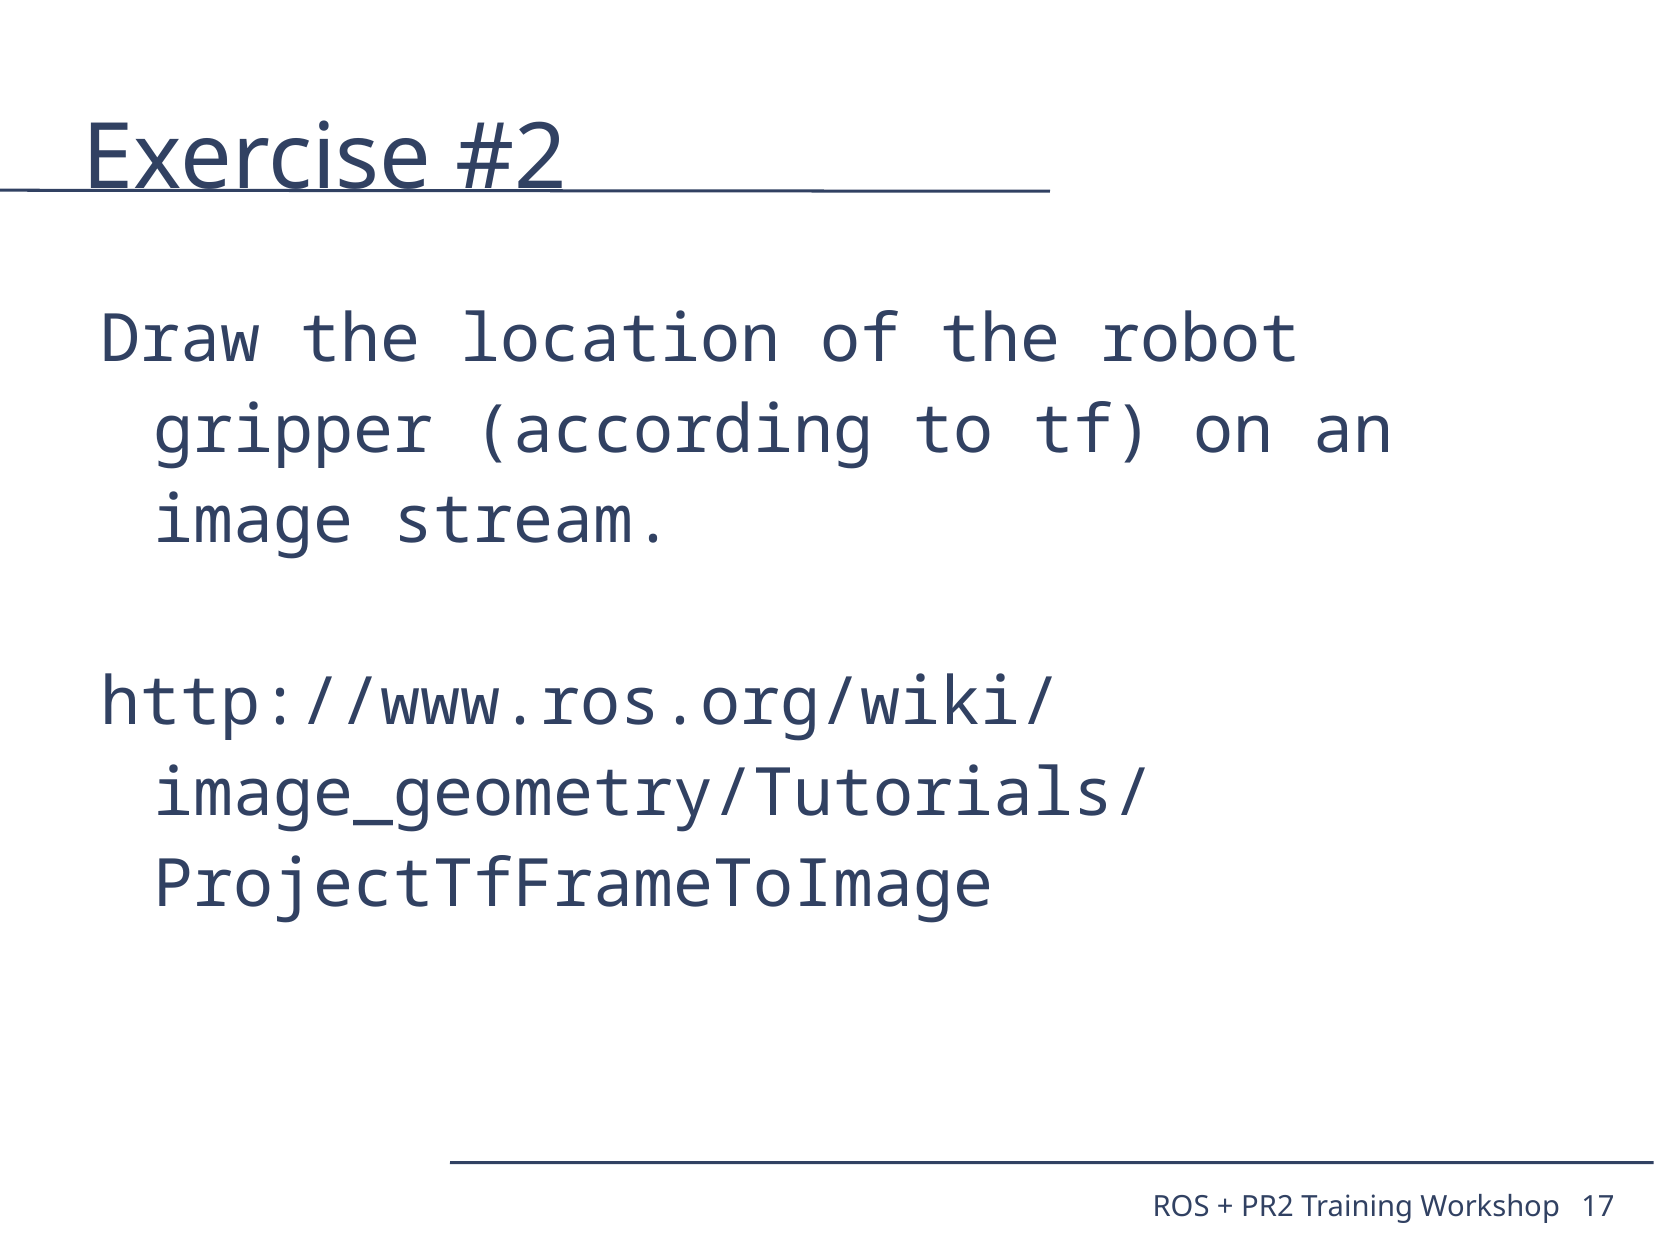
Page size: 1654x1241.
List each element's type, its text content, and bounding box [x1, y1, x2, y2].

list Draw the location of the robot gripper (according to tf) on an image stream. http://www.ros.org/wiki/image_geometry/Tutorials/ProjectTfFrameToImage [82, 290, 1571, 1109]
title Exercise #2 [82, 56, 1571, 250]
